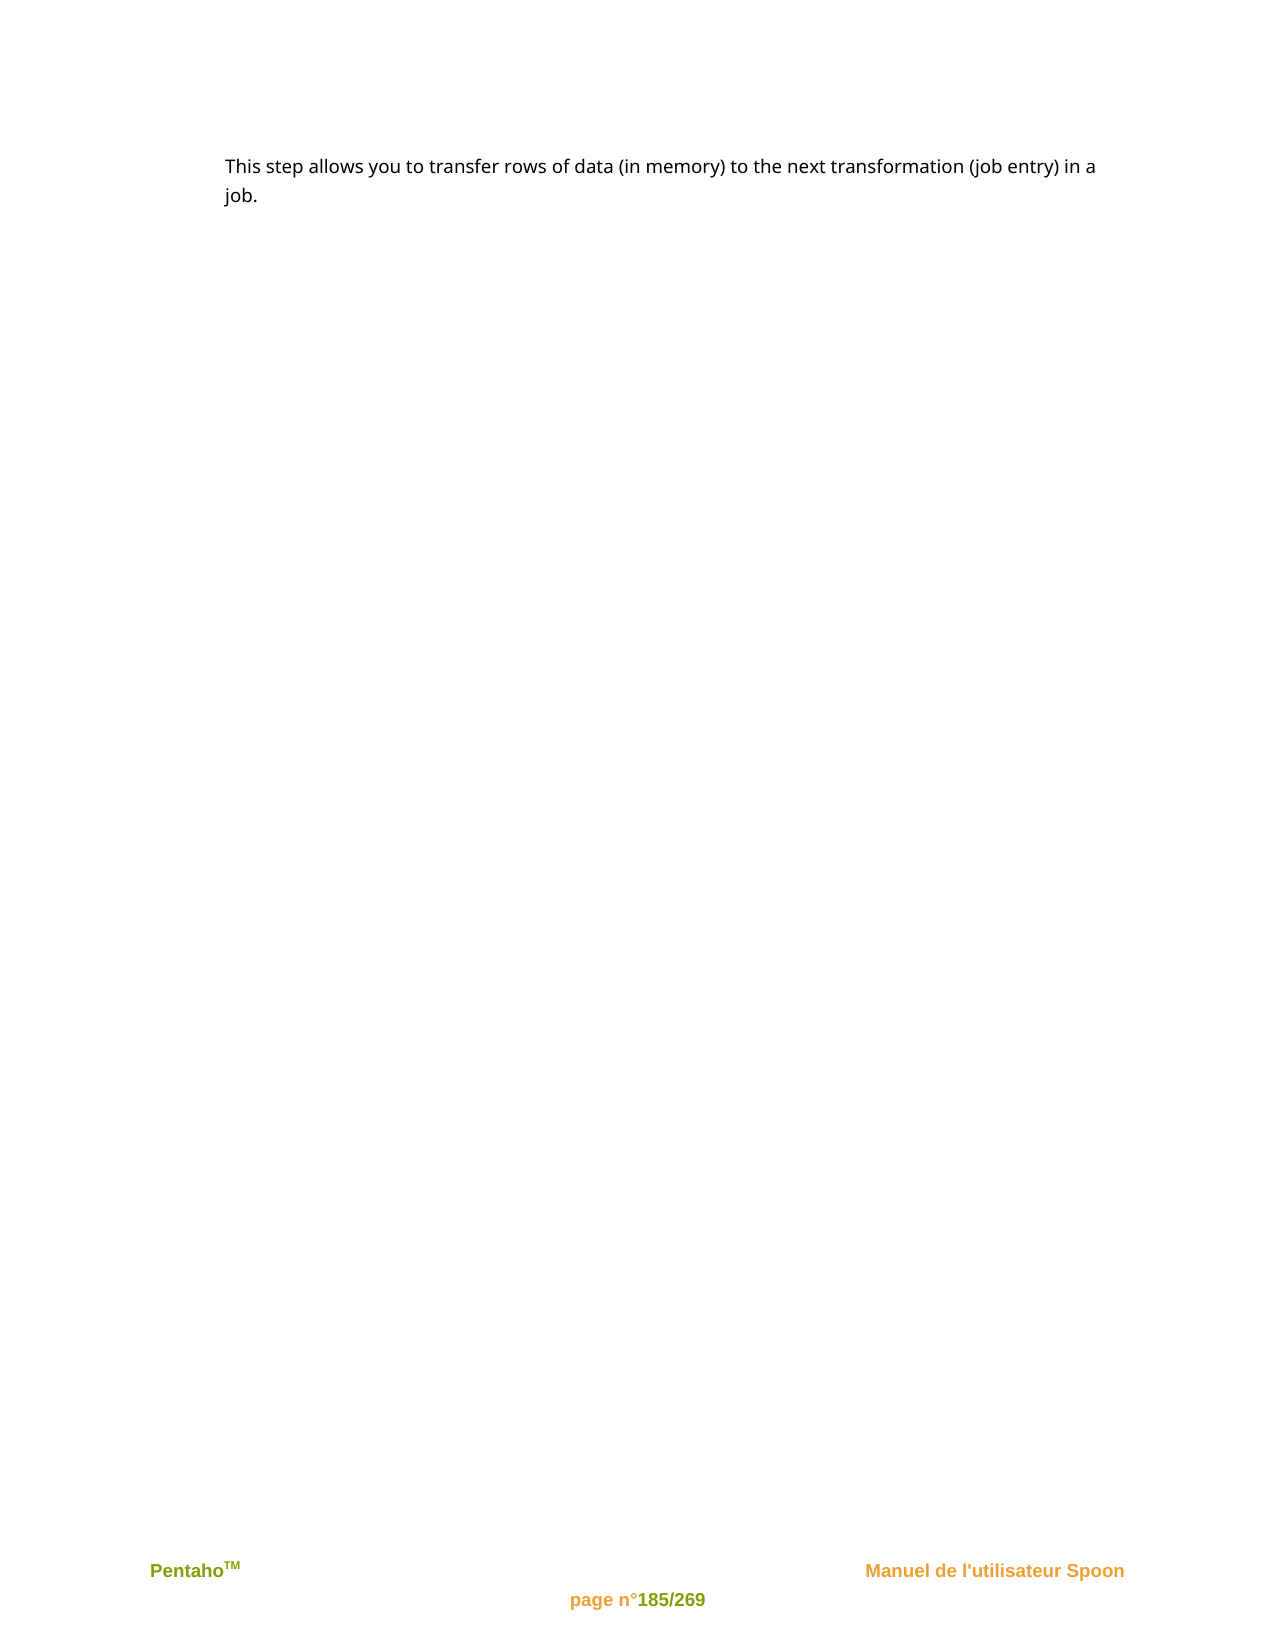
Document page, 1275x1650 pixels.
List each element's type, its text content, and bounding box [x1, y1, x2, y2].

text This step allows you to transfer rows of data (in memory) to the next transformation (job entry) in a job. [225, 150, 1125, 208]
